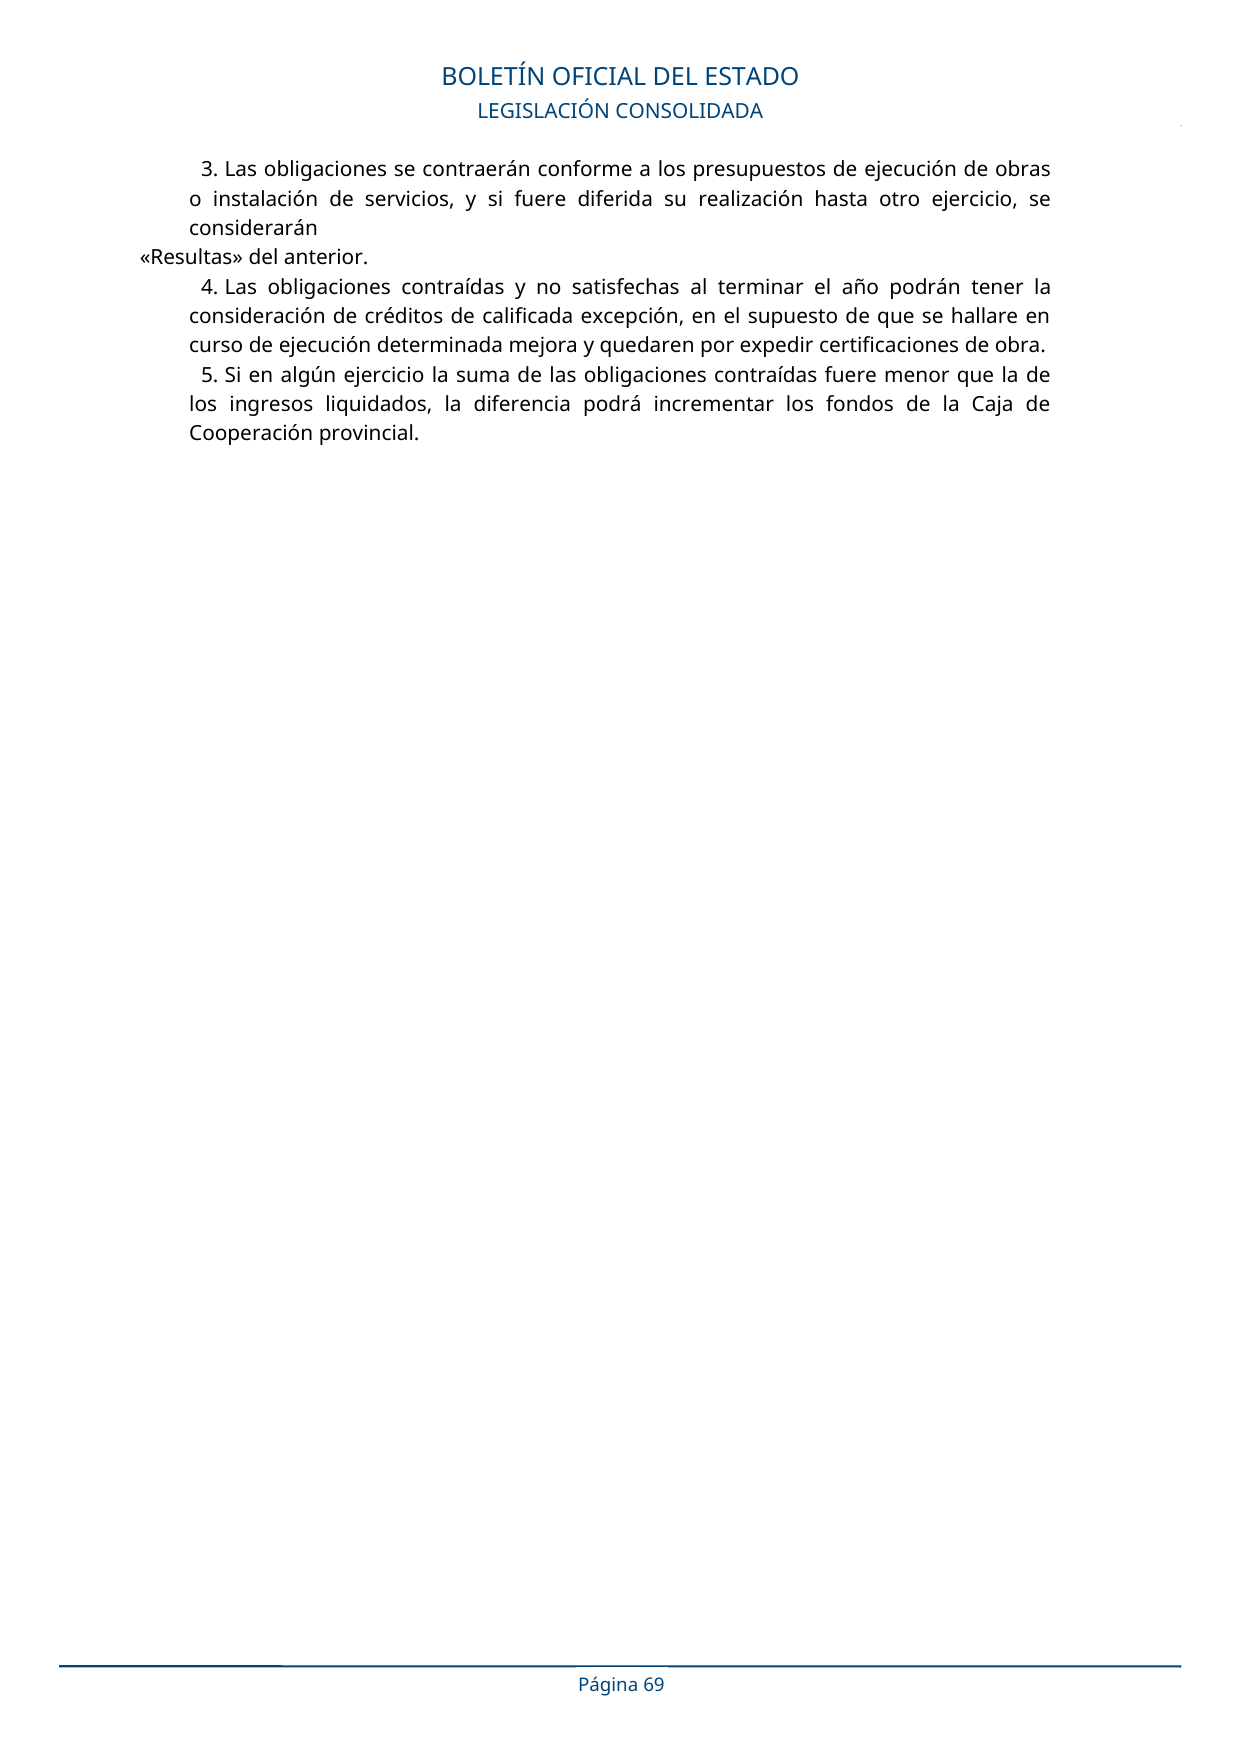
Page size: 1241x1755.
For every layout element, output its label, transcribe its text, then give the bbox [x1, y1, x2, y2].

list Si en algún ejercicio la suma de las obligaciones contraídas fuere menor que la de los ingresos liquidados, la diferencia podrá incrementar los fondos de la Caja de Cooperación provincial. [165, 360, 1052, 447]
list Las obligaciones se contraerán conforme a los presupuestos de ejecución de obras o instalación de servicios, y si fuere diferida su realización hasta otro ejercicio, se considerarán [165, 154, 1052, 241]
list Las obligaciones contraídas y no satisfechas al terminar el año podrán tener la consideración de créditos de calificada excepción, en el supuesto de que se hallare en curso de ejecución determinada mejora y quedaren por expedir certificaciones de obra. [165, 272, 1052, 359]
text «Resultas» del anterior. [139, 242, 1184, 271]
